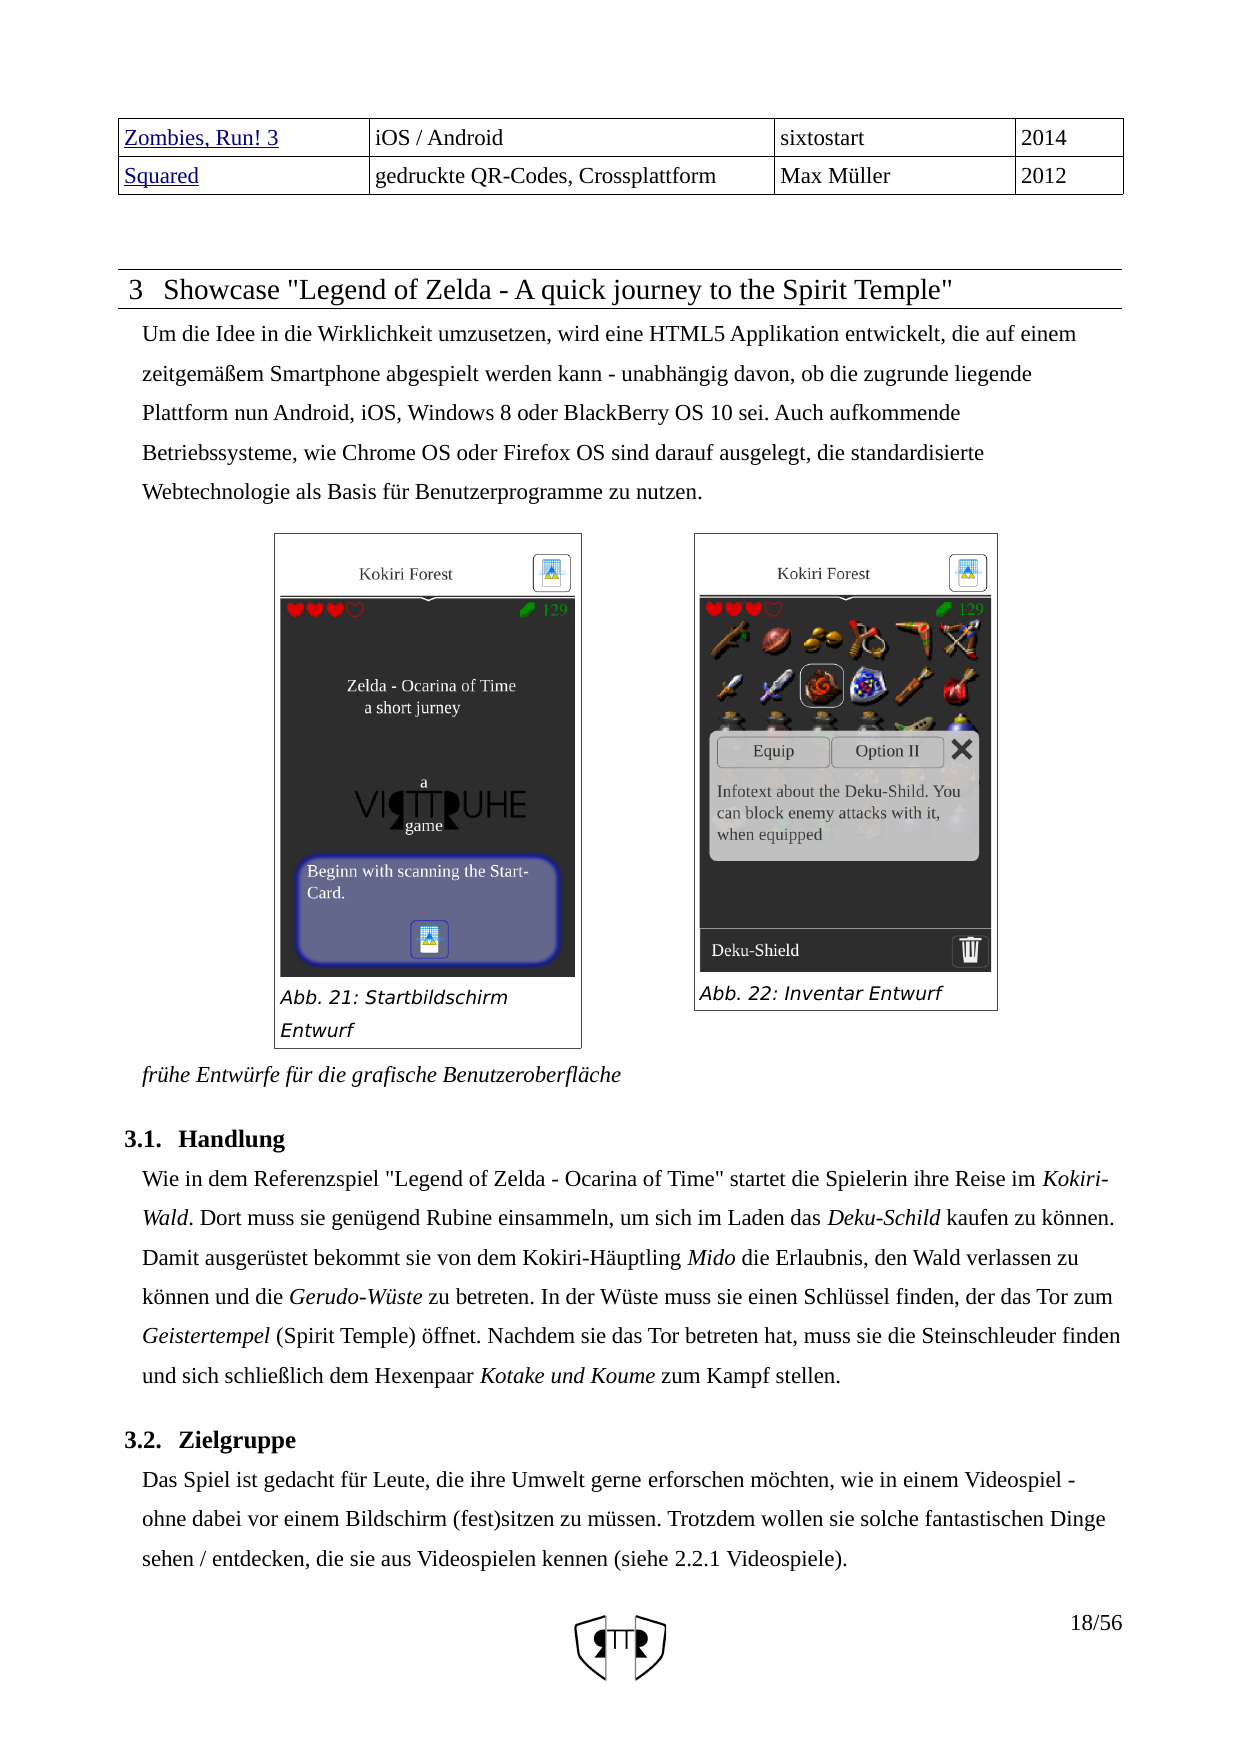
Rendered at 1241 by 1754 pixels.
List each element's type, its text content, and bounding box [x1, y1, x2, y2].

text Wie in dem Referenzspiel "Legend of Zelda - Ocarina of Time" startet die Spielerin ihre Reise im Kokiri-Wald. Dort muss sie genügend Rubine einsammeln, um sich im Laden das Deku-Schild kaufen zu können. Damit ausgerüstet bekommt sie von dem Kokiri-Häuptling Mido die Erlaubnis, den Wald verlassen zu können und die Gerudo-Wüste zu betreten. In der Wüste muss sie einen Schlüssel finden, der das Tor zum Geistertempel (Spirit Temple) öffnet. Nachdem sie das Tor betreten hat, muss sie die Steinschleuder finden und sich schließlich dem Hexenpaar Kotake und Koume zum Kampf stellen. [142, 1165, 1122, 1388]
picture [699, 551, 992, 972]
picture [574, 1615, 667, 1681]
table_cell iOS / Android [370, 119, 774, 156]
text frühe Entwürfe für die grafische Benutzeroberfläche [142, 534, 1122, 1087]
table_cell Zombies, Run! 3 [119, 119, 369, 156]
table_cell Max Müller [775, 157, 1015, 194]
subtitle Zielgruppe [124, 1425, 1122, 1454]
text Abb. 21: Startbildschirm Entwurf [280, 977, 575, 1042]
table_cell Squared [119, 157, 369, 194]
table_cell gedruckte QR-Codes, Crossplattform [370, 157, 774, 194]
text Abb. 22: Inventar Entwurf [699, 972, 991, 1004]
table_cell sixtostart [775, 119, 1015, 156]
text Das Spiel ist gedacht für Leute, die ihre Umwelt gerne erforschen möchten, wie in einem Videospiel - ohne dabei vor einem Bildschirm (fest)sitzen zu müssen. Trotzdem wollen sie solche fantastischen Dinge sehen / entdecken, die sie aus Videospielen kennen (siehe 2.2.1 Videospiele). [142, 1466, 1122, 1571]
table_cell 2014 [1016, 119, 1123, 156]
table_cell 2012 [1016, 157, 1123, 194]
text Um die Idee in die Wirklichkeit umzusetzen, wird eine HTML5 Applikation entwickelt, die auf einem zeitgemäßem Smartphone abgespielt werden kann - unabhängig davon, ob die zugrunde liegende Plattform nun Android, iOS, Windows 8 oder BlackBerry OS 10 sei. Auch aufkommende Betriebssysteme, wie Chrome OS oder Firefox OS sind darauf ausgelegt, die standardisierte Webtechnologie als Basis für Benutzerprogramme zu nutzen. [142, 320, 1122, 504]
subtitle Handlung [124, 1124, 1122, 1153]
picture [280, 551, 575, 977]
subtitle Showcase "Legend of Zelda - A quick journey to the Spirit Temple" [118, 270, 1122, 308]
